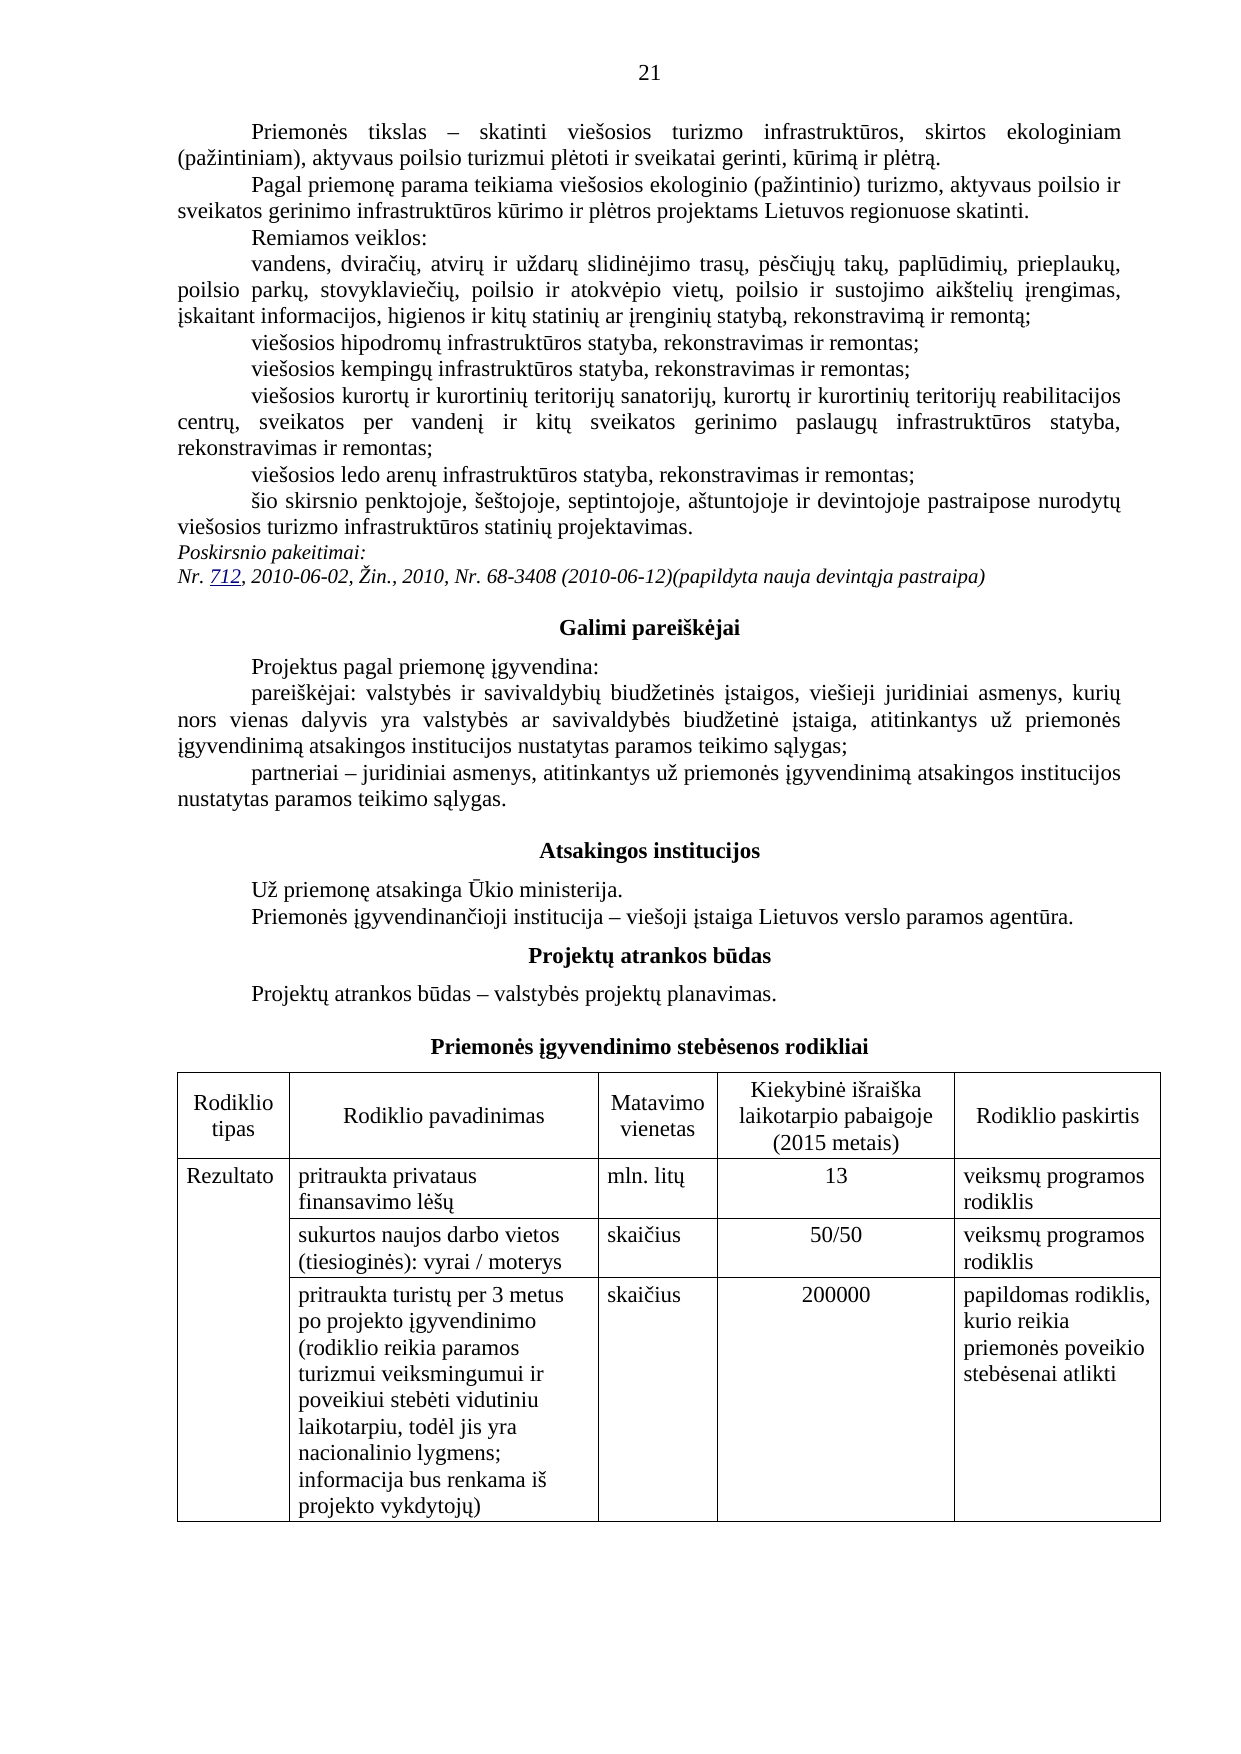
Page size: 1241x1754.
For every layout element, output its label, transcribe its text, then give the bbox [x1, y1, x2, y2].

text Priemonės įgyvendinančioji institucija – viešoji įstaiga Lietuvos verslo paramos agentūra. [177, 903, 1122, 929]
table_cell Rezultato [178, 1159, 289, 1521]
text Remiamos veiklos: [177, 223, 1122, 250]
table_header Rodiklio paskirtis [955, 1073, 1160, 1158]
table_header Matavimo vienetas [599, 1073, 717, 1158]
text Pagal priemonę parama teikiama viešosios ekologinio (pažintinio) turizmo, aktyvaus poilsio ir sveikatos gerinimo infrastruktūros kūrimo ir plėtros projektams Lietuvos regionuose skatinti. [177, 171, 1122, 223]
table_cell sukurtos naujos darbo vietos (tiesioginės): vyrai / moterys [290, 1219, 598, 1277]
table_cell 50/50 [718, 1219, 954, 1277]
table_header Rodiklio tipas [178, 1073, 289, 1158]
table_cell mln. litų [599, 1159, 717, 1218]
text vandens, dviračių, atvirų ir uždarų slidinėjimo trasų, pėsčiųjų takų, paplūdimių, prieplaukų, poilsio parkų, stovyklaviečių, poilsio ir atokvėpio vietų, poilsio ir sustojimo aikštelių įrengimas, įskaitant informacijos, higienos ir kitų statinių ar įrenginių statybą, rekonstravimą ir remontą; [177, 250, 1122, 329]
text viešosios kempingų infrastruktūros statyba, rekonstravimas ir remontas; [177, 355, 1122, 382]
text Atsakingos institucijos [177, 838, 1122, 864]
table_cell pritraukta turistų per 3 metus po projekto įgyvendinimo (rodiklio reikia paramos turizmui veiksmingumui ir poveikiui stebėti vidutiniu laikotarpiu, todėl jis yra nacionalinio lygmens; informacija bus renkama iš projekto vykdytojų) [290, 1278, 598, 1521]
table_cell pritraukta privataus finansavimo lėšų [290, 1159, 598, 1218]
text šio skirsnio penktojoje, šeštojoje, septintojoje, aštuntojoje ir devintojoje pastraipose nurodytų viešosios turizmo infrastruktūros statinių projektavimas. [177, 487, 1122, 540]
text viešosios hipodromų infrastruktūros statyba, rekonstravimas ir remontas; [177, 329, 1122, 355]
text Nr. 712, 2010-06-02, Žin., 2010, Nr. 68-3408 (2010-06-12)(papildyta nauja devintąja pastraipa) [177, 564, 1122, 588]
text Priemonės tikslas – skatinti viešosios turizmo infrastruktūros, skirtos ekologiniam (pažintiniam), aktyvaus poilsio turizmui plėtoti ir sveikatai gerinti, kūrimą ir plėtrą. [177, 118, 1122, 171]
text Priemonės įgyvendinimo stebėsenos rodikliai [177, 1033, 1122, 1059]
table_header Kiekybinė išraiška laikotarpio pabaigoje (2015 metais) [718, 1073, 954, 1158]
text Projektų atrankos būdas – valstybės projektų planavimas. [177, 981, 1122, 1007]
text viešosios ledo arenų infrastruktūros statyba, rekonstravimas ir remontas; [177, 461, 1122, 487]
text partneriai – juridiniai asmenys, atitinkantys už priemonės įgyvendinimą atsakingos institucijos nustatytas paramos teikimo sąlygas. [177, 758, 1122, 811]
text Galimi pareiškėjai [177, 614, 1122, 641]
text Projektų atrankos būdas [177, 942, 1122, 968]
table_cell 200000 [718, 1278, 954, 1521]
table_cell veiksmų programos rodiklis [955, 1159, 1160, 1218]
table_cell skaičius [599, 1219, 717, 1277]
table_cell veiksmų programos rodiklis [955, 1219, 1160, 1277]
text pareiškėjai: valstybės ir savivaldybių biudžetinės įstaigos, viešieji juridiniai asmenys, kurių nors vienas dalyvis yra valstybės ar savivaldybės biudžetinė įstaiga, atitinkantys už priemonės įgyvendinimą atsakingos institucijos nustatytas paramos teikimo sąlygas; [177, 679, 1122, 758]
table_cell skaičius [599, 1278, 717, 1521]
text Poskirsnio pakeitimai: [177, 540, 1122, 564]
text Projektus pagal priemonę įgyvendina: [177, 653, 1122, 679]
table_cell papildomas rodiklis, kurio reikia priemonės poveikio stebėsenai atlikti [955, 1278, 1160, 1521]
text viešosios kurortų ir kurortinių teritorijų sanatorijų, kurortų ir kurortinių teritorijų reabilitacijos centrų, sveikatos per vandenį ir kitų sveikatos gerinimo paslaugų infrastruktūros statyba, rekonstravimas ir remontas; [177, 382, 1122, 461]
table_cell 13 [718, 1159, 954, 1218]
text Už priemonę atsakinga Ūkio ministerija. [177, 876, 1122, 903]
table_header Rodiklio pavadinimas [290, 1073, 598, 1158]
